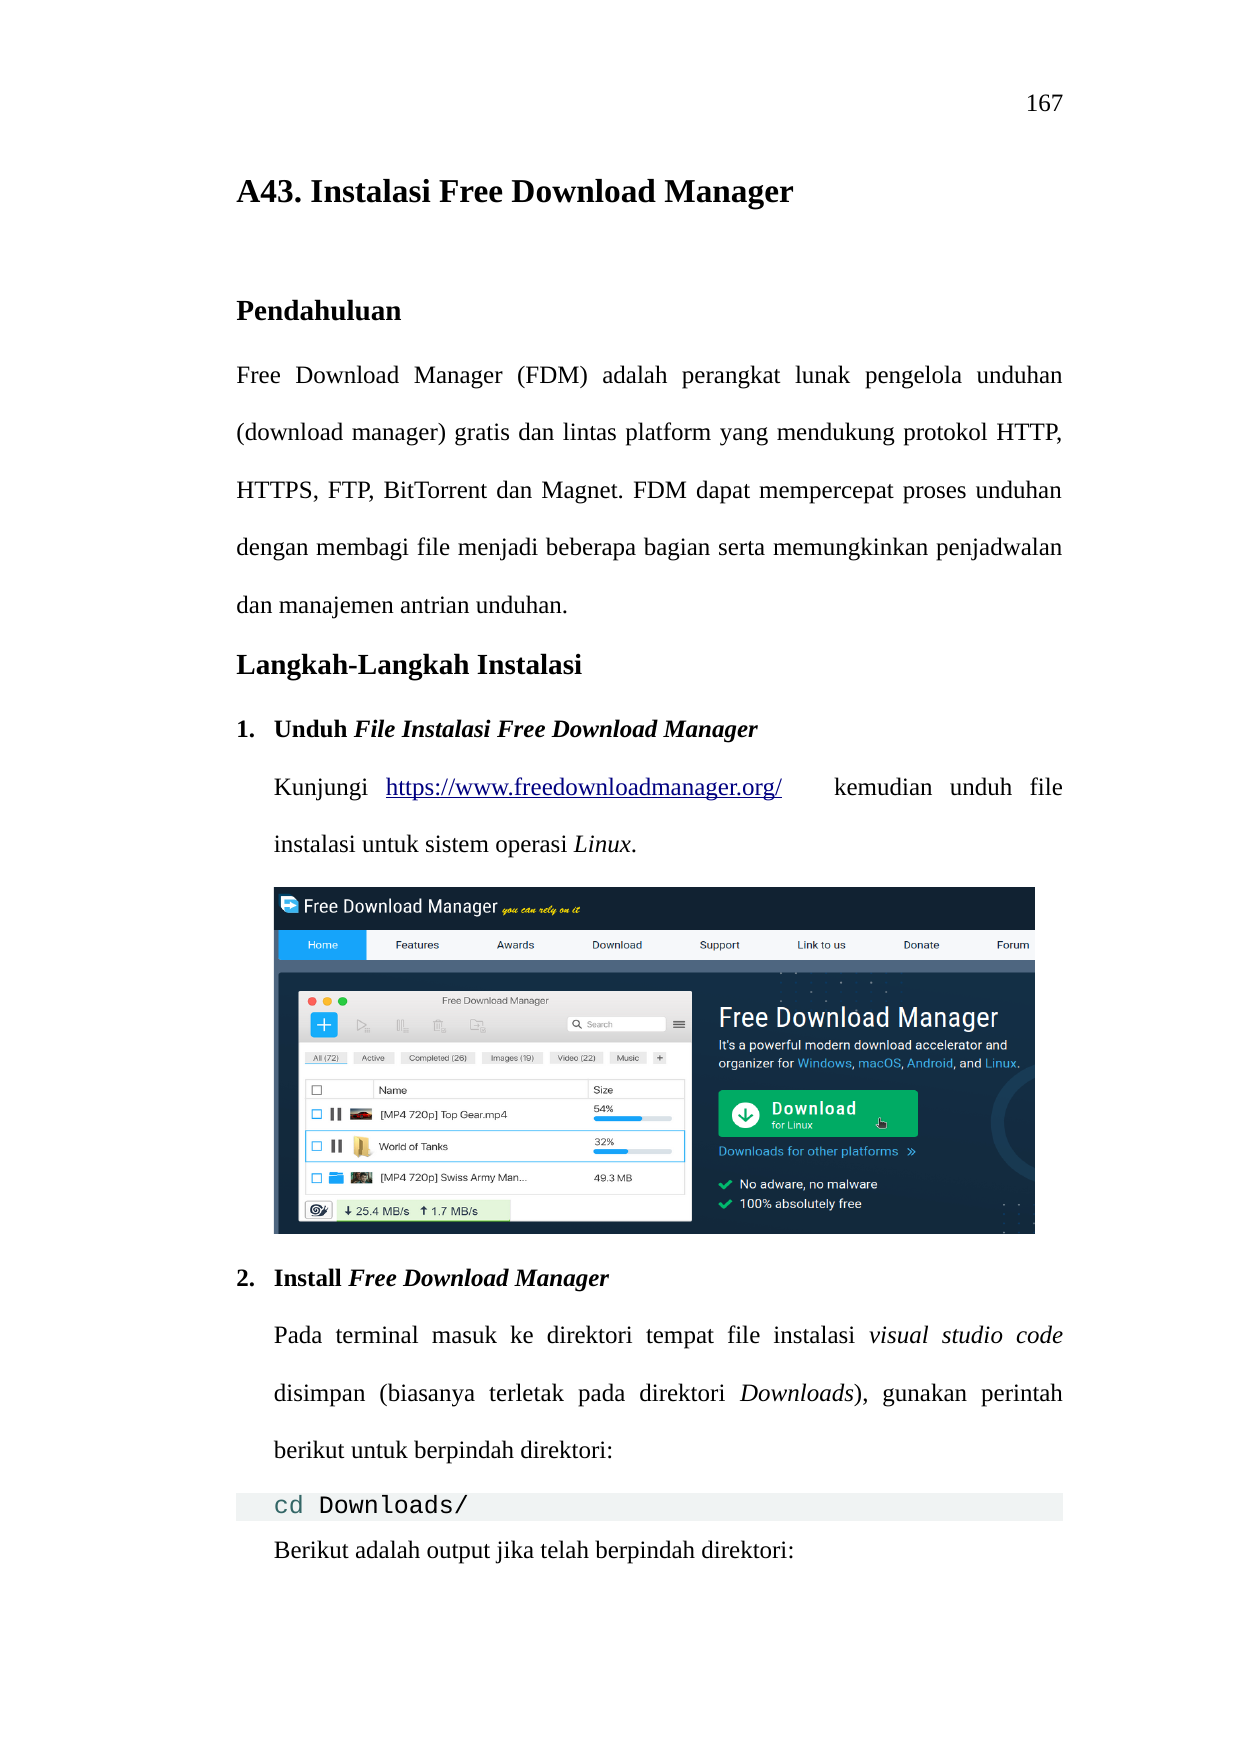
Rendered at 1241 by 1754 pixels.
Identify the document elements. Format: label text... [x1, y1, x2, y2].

list Berikut adalah output jika telah berpindah direktori: [236, 1535, 1063, 1564]
subtitle A43. Instalasi Free Download Manager [236, 172, 1063, 210]
text Free Download Manager (FDM) adalah perangkat lunak pengelola unduhan (download manager) gratis dan lintas platform yang mendukung protokol HTTP, HTTPS, FTP, BitTorrent dan Magnet. FDM dapat mempercepat proses unduhan dengan membagi file menjadi beberapa bagian serta memungkinkan penjadwalan dan manajemen antrian unduhan. [236, 360, 1063, 619]
list Install Free Download Manager [236, 1263, 1063, 1291]
text Pendahuluan [236, 293, 1063, 326]
picture [273, 887, 1035, 1234]
list Unduh File Instalasi Free Download Manager [236, 714, 1063, 743]
list Kunjungi https://www.freedownloadmanager.org/ kemudian unduh file instalasi untuk sistem operasi Linux. [236, 772, 1063, 858]
list Pada terminal masuk ke direktori tempat file instalasi visual studio code disimpan (biasanya terletak pada direktori Downloads), gunakan perintah berikut untuk berpindah direktori: [236, 1320, 1063, 1464]
list cd Downloads/ [236, 1493, 1063, 1521]
text Langkah-Langkah Instalasi [236, 647, 1063, 681]
